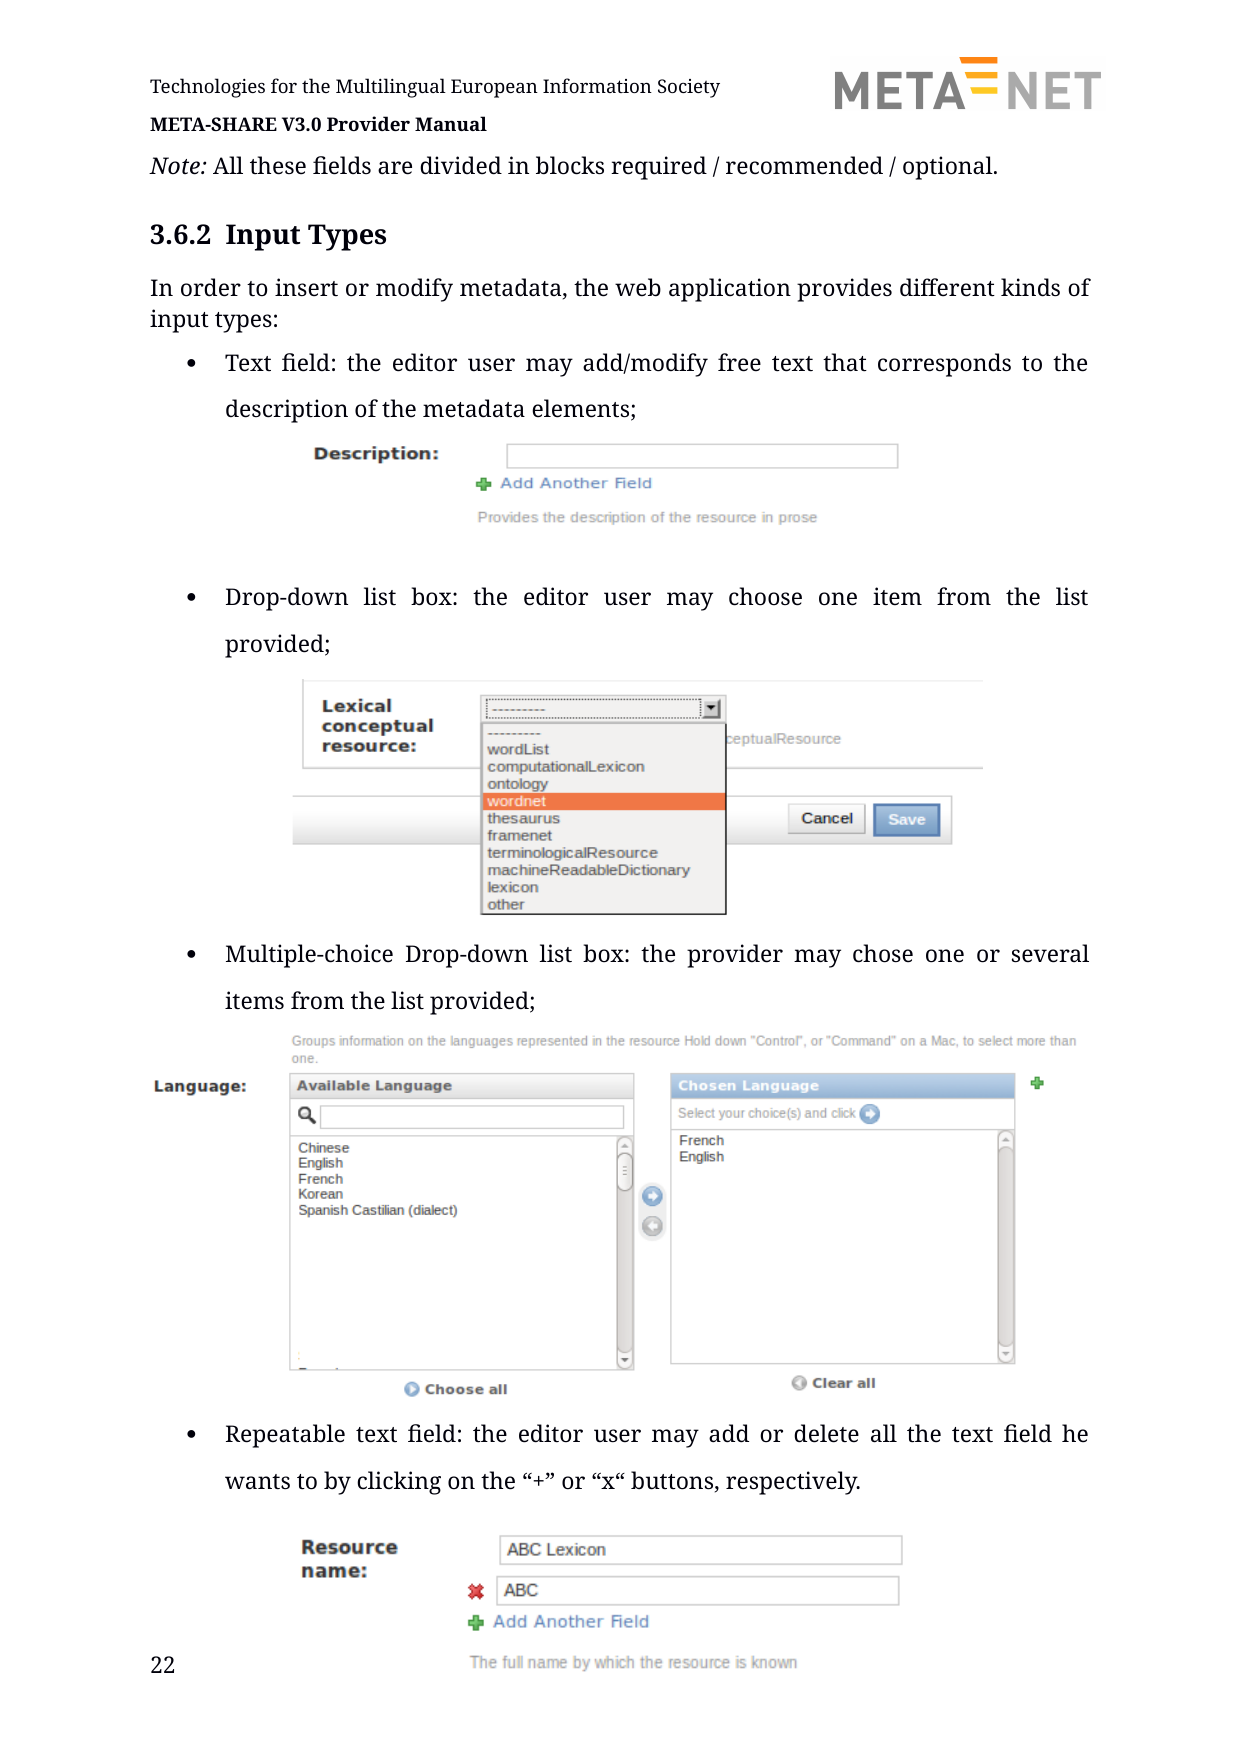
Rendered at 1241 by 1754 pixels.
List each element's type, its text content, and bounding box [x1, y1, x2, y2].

list Multiple-choice Drop-down list box: the provider may chose one or several items from the list provided; [187, 909, 1090, 1016]
picture [300, 432, 917, 529]
subtitle Input Types [150, 216, 1090, 253]
picture [298, 1523, 928, 1681]
list Text field: the editor user may add/modify free text that corresponds to the description of the metadata elements; [187, 346, 1090, 424]
text In order to insert or modify metadata, the web application provides different kinds of input types: [150, 271, 1090, 334]
list Repeatable text field: the editor user may add or delete all the text field he wants to by clicking on the “+” or “x“ buttons, respectively. [187, 1403, 1090, 1497]
picture [292, 679, 983, 923]
picture [150, 1032, 1091, 1403]
picture [830, 56, 1106, 111]
text Note: All these fields are divided in blocks required / recommended / optional. [150, 150, 1090, 181]
list Drop-down list box: the editor user may choose one item from the list provided; [187, 581, 1090, 659]
